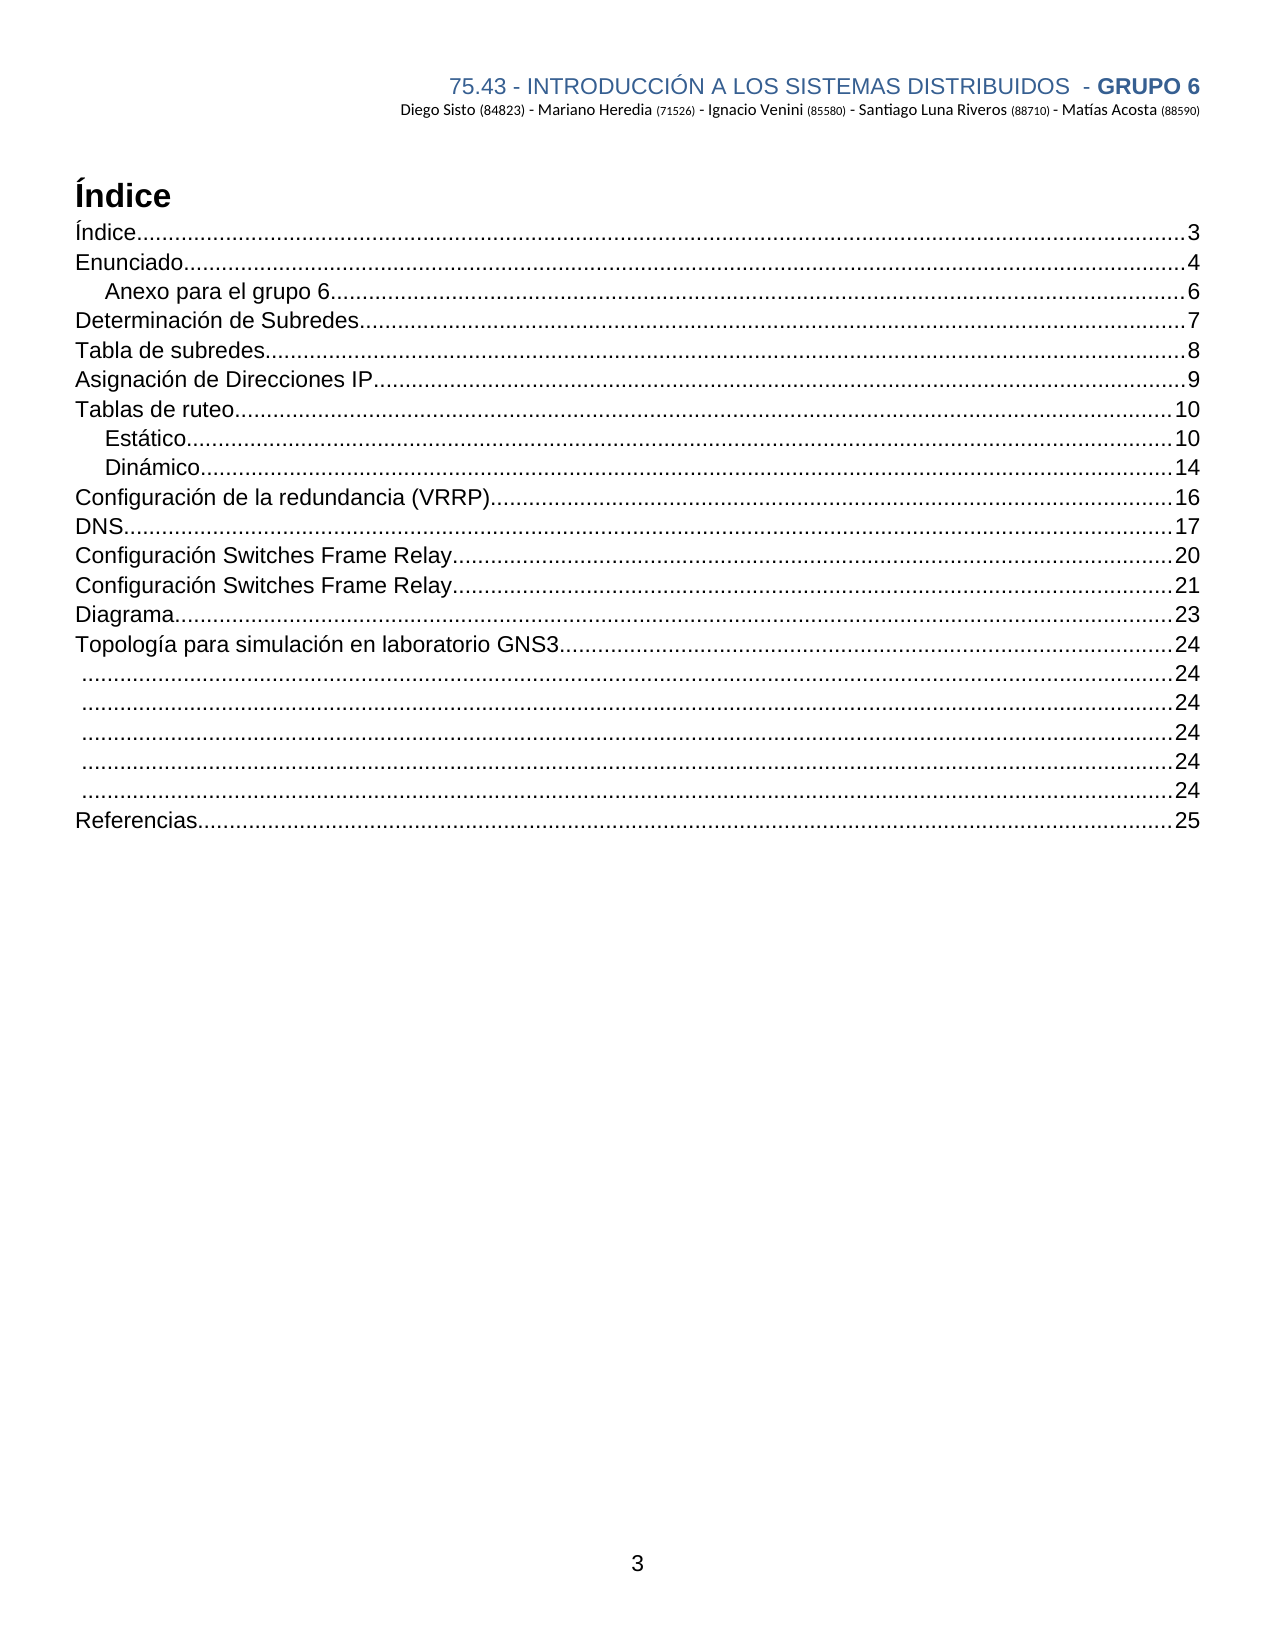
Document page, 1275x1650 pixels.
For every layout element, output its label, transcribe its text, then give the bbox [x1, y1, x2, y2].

text 24 [75, 661, 1200, 686]
text Configuración Switches Frame Relay 20 [75, 543, 1200, 569]
text Topología para simulación en laboratorio GNS3 24 [75, 631, 1200, 657]
text Asignación de Direcciones IP 9 [75, 367, 1200, 393]
text Diagrama 23 [75, 602, 1200, 628]
text 24 [75, 690, 1200, 716]
text Anexo para el grupo 6 6 [104, 279, 1200, 304]
text DNS 17 [75, 514, 1200, 539]
text 24 [75, 719, 1200, 745]
subtitle Índice [75, 177, 1200, 214]
text 24 [75, 778, 1200, 804]
text Configuración de la redundancia (VRRP) 16 [75, 484, 1200, 510]
text Estático 10 [104, 426, 1200, 451]
text 24 [75, 749, 1200, 774]
text Tabla de subredes 8 [75, 338, 1200, 363]
text Tablas de ruteo 10 [75, 396, 1200, 422]
text Dinámico 14 [104, 455, 1200, 481]
text Índice 3 [75, 220, 1200, 246]
text Referencias 25 [75, 808, 1200, 833]
text Determinación de Subredes 7 [75, 308, 1200, 334]
text Enunciado 4 [75, 249, 1200, 275]
text Configuración Switches Frame Relay 21 [75, 573, 1200, 598]
